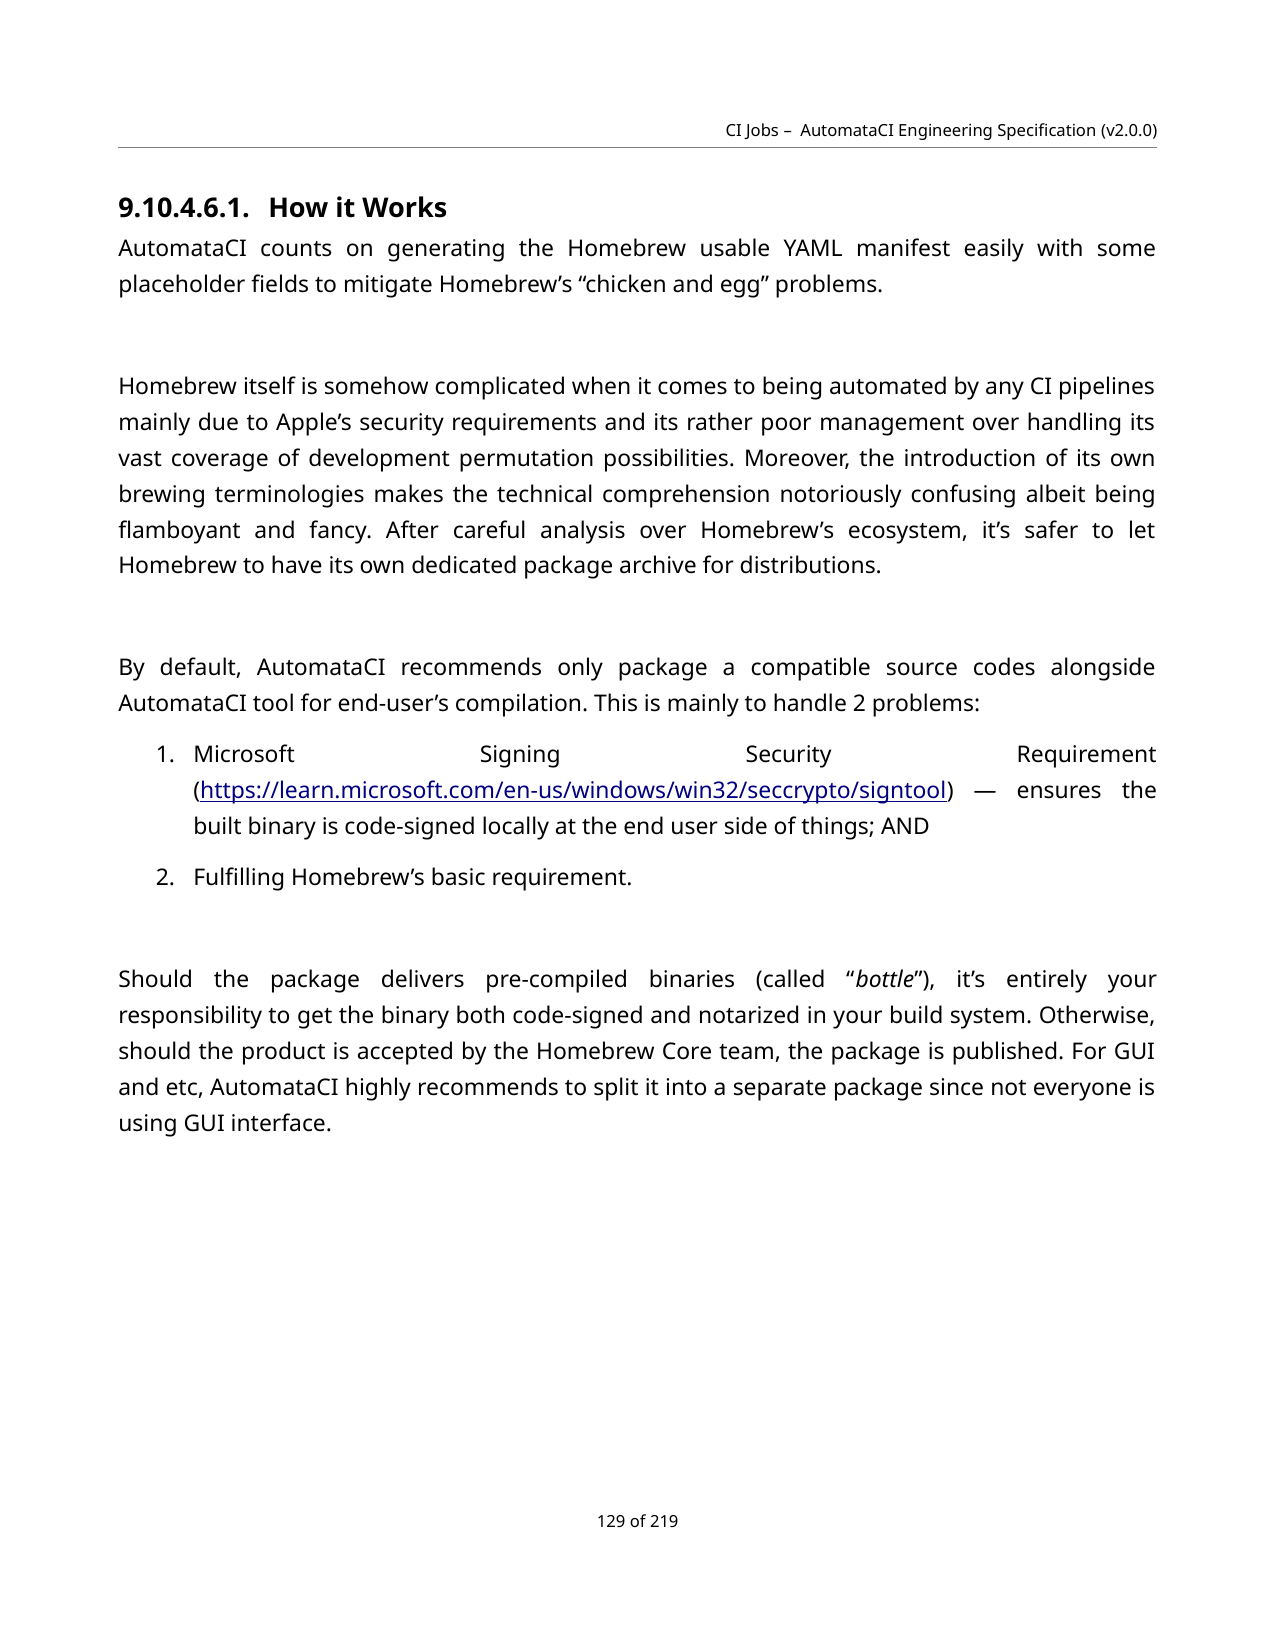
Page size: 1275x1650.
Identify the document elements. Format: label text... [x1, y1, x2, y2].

text Should the package delivers pre-compiled binaries (called “bottle”), it’s entirely your responsibility to get the binary both code-signed and notarized in your build system. Otherwise, should the product is accepted by the Homebrew Core team, the package is published. For GUI and etc, AutomataCI highly recommends to split it into a separate package since not everyone is using GUI interface. [118, 963, 1157, 1138]
text Homebrew itself is somehow complicated when it comes to being automated by any CI pipelines mainly due to Apple’s security requirements and its rather poor management over handling its vast coverage of development permutation possibilities. Moreover, the introduction of its own brewing terminologies makes the technical comprehension notoriously confusing albeit being flamboyant and fancy. After careful analysis over Homebrew’s ecosystem, it’s safer to let Homebrew to have its own dedicated package archive for distributions. [118, 370, 1157, 581]
subtitle How it Works [118, 189, 1157, 226]
list Microsoft Signing Security Requirement (https://learn.microsoft.com/en-us/windows/win32/seccrypto/signtool) — ensures the built binary is code-signed locally at the end user side of things; AND [156, 738, 1157, 841]
text By default, AutomataCI recommends only package a compatible source codes alongside AutomataCI tool for end-user’s compilation. This is mainly to handle 2 problems: [118, 651, 1157, 718]
list Fulfilling Homebrew’s basic requirement. [156, 861, 1157, 892]
text AutomataCI counts on generating the Homebrew usable YAML manifest easily with some placeholder fields to mitigate Homebrew’s “chicken and egg” problems. [118, 232, 1157, 299]
